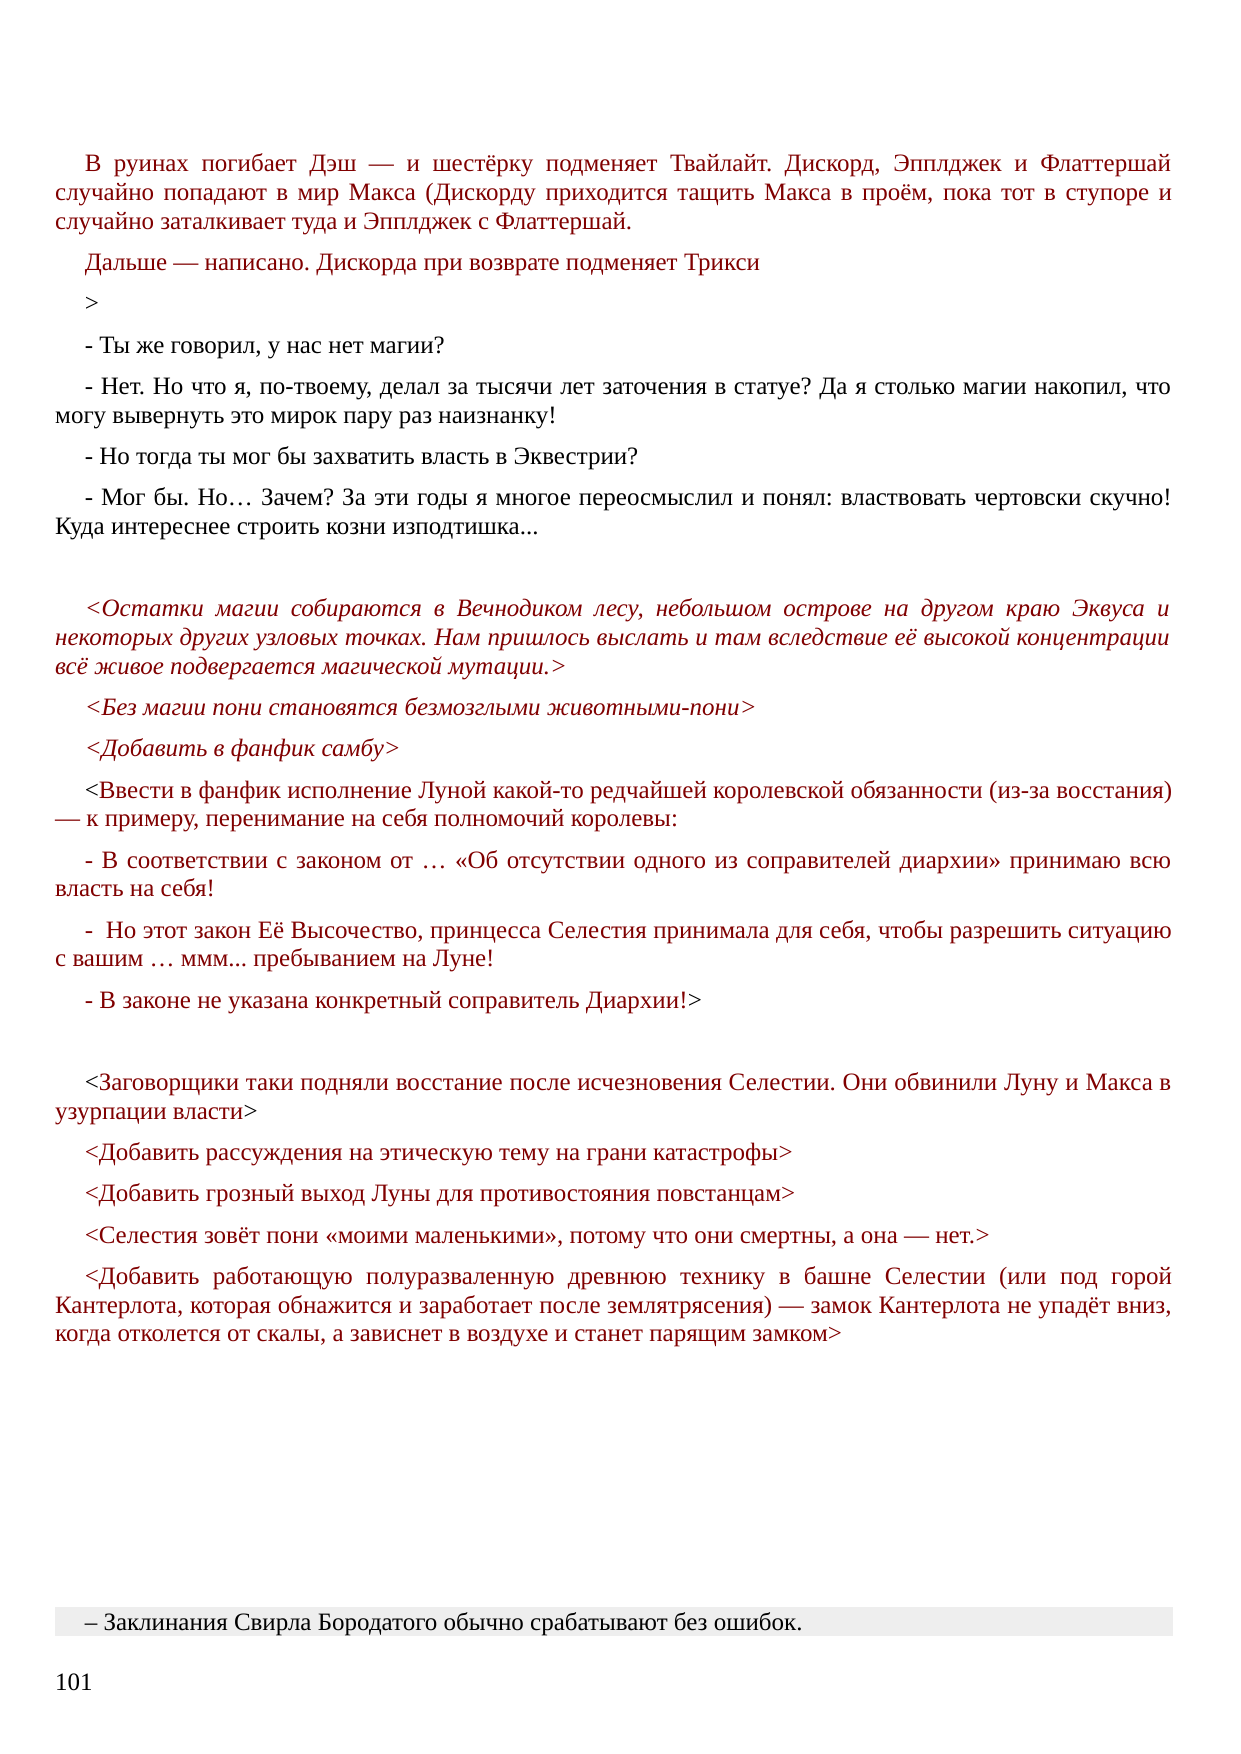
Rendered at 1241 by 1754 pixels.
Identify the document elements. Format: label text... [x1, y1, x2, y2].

text <Добавить в фанфик самбу> [55, 733, 1173, 762]
text <Ввести в фанфик исполнение Луной какой-то редчайшей королевской обязанности (из-за восстания) — к примеру, перенимание на себя полномочий королевы: [55, 775, 1173, 832]
text - Ты же говорил, у нас нет магии? [55, 330, 1173, 358]
text - Нет. Но что я, по-твоему, делал за тысячи лет заточения в статуе? Да я столько магии накопил, что могу вывернуть это мирок пару раз наизнанку! [55, 371, 1173, 428]
text <Добавить грозный выход Луны для противостояния повстанцам> [55, 1178, 1173, 1207]
text – Заклинания Свирла Бородатого обычно срабатывают без ошибок. [55, 1607, 1173, 1636]
text > [55, 288, 1173, 317]
text <Без магии пони становятся безмозглыми животными-пони> [55, 692, 1173, 721]
text В руинах погибает Дэш — и шестёрку подменяет Твайлайт. Дискорд, Эпплджек и Флаттершай случайно попадают в мир Макса (Дискорду приходится тащить Макса в проём, пока тот в ступоре и случайно заталкивает туда и Эпплджек с Флаттершай. [55, 148, 1173, 235]
text - Но тогда ты мог бы захватить власть в Эквестрии? [55, 441, 1173, 470]
text <Заговорщики таки подняли восстание после исчезновения Селестии. Они обвинили Луну и Макса в узурпации власти> [55, 1067, 1173, 1125]
text - Мог бы. Но… Зачем? За эти годы я многое переосмыслил и понял: властвовать чертовски скучно! Куда интереснее строить козни изподтишка... [55, 482, 1173, 540]
text <Остатки магии собираются в Вечнодиком лесу, небольшом острове на другом краю Эквуса и некоторых других узловых точках. Нам пришлось выслать и там вследствие её высокой концентрации всё живое подвергается магической мутации.> [55, 593, 1173, 680]
text <Добавить рассуждения на этическую тему на грани катастрофы> [55, 1137, 1173, 1166]
text - Но этот закон Её Высочество, принцесса Селестия принимала для себя, чтобы разрешить ситуацию с вашим … ммм... пребыванием на Луне! [55, 915, 1173, 972]
text - В законе не указана конкретный соправитель Диархии!> [55, 985, 1173, 1013]
text - В соответствии с законом от … «Об отсутствии одного из соправителей диархии» принимаю всю власть на себя! [55, 845, 1173, 902]
text <Добавить работающую полуразваленную древнюю технику в башне Селестии (или под горой Кантерлота, которая обнажится и заработает после землятрясения) — замок Кантерлота не упадёт вниз, когда отколется от скалы, а зависнет в воздухе и станет парящим замком> [55, 1261, 1173, 1347]
text <Селестия зовёт пони «моими маленькими», потому что они смертны, а она — нет.> [55, 1220, 1173, 1248]
text Дальше — написано. Дискорда при возврате подменяет Трикси [55, 247, 1173, 276]
